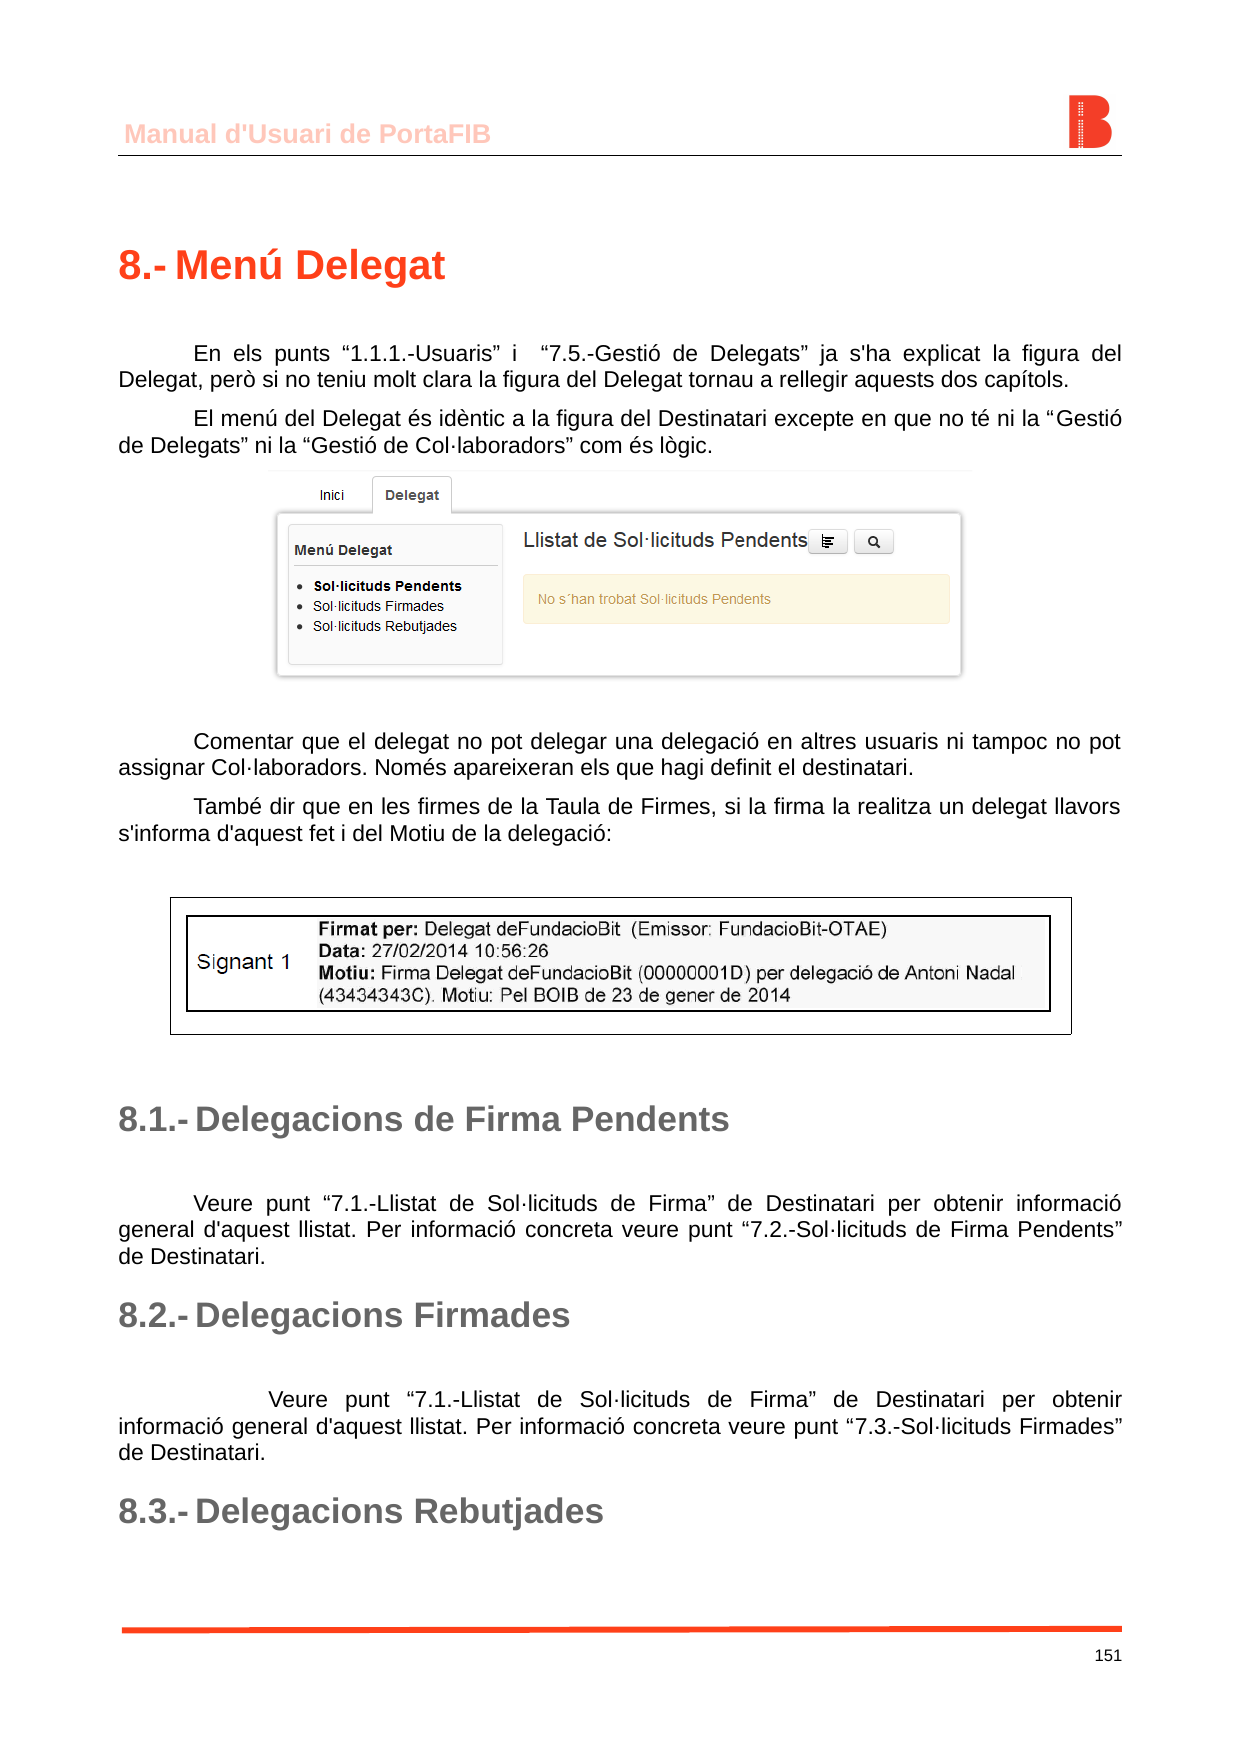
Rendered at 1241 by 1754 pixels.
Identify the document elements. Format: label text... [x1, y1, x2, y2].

subtitle Delegacions de Firma Pendents [118, 1098, 1122, 1139]
subtitle Delegacions Rebutjades [118, 1490, 1122, 1531]
text Veure punt “7.1.-Llistat de Sol·licituds de Firma” de Destinatari per obtenir informació general d'aquest llistat. Per informació concreta veure punt “7.3.-Sol·licituds Firmades” de Destinatari. [118, 1386, 1122, 1465]
text Veure punt “7.1.-Llistat de Sol·licituds de Firma” de Destinatari per obtenir informació general d'aquest llistat. Per informació concreta veure punt “7.2.-Sol·licituds de Firma Pendents” de Destinatari. [118, 1190, 1122, 1269]
text En els punts “1.1.1.-Usuaris” i “7.5.-Gestió de Delegats” ja s'ha explicat la figura del Delegat, però si no teniu molt clara la figura del Delegat tornau a rellegir aquests dos capítols. [118, 340, 1122, 393]
text Comentar que el delegat no pot delegar una delegació en altres usuaris ni tampoc no pot assignar Col·laboradors. Només apareixeran els que hagi definit el destinatari. [118, 728, 1122, 781]
subtitle Delegacions Firmades [118, 1294, 1122, 1335]
picture [172, 900, 1068, 1032]
text El menú del Delegat és idèntic a la figura del Destinatari excepte en que no té ni la “Gestió de Delegats” ni la “Gestió de Col·laboradors” com és lògic. [118, 405, 1122, 458]
picture [1063, 94, 1117, 150]
text També dir que en les firmes de la Taula de Firmes, si la firma la realitza un delegat llavors s'informa d'aquest fet i del Motiu de la delegació: [118, 793, 1122, 846]
subtitle Menú Delegat [118, 241, 1122, 289]
picture [268, 470, 973, 690]
